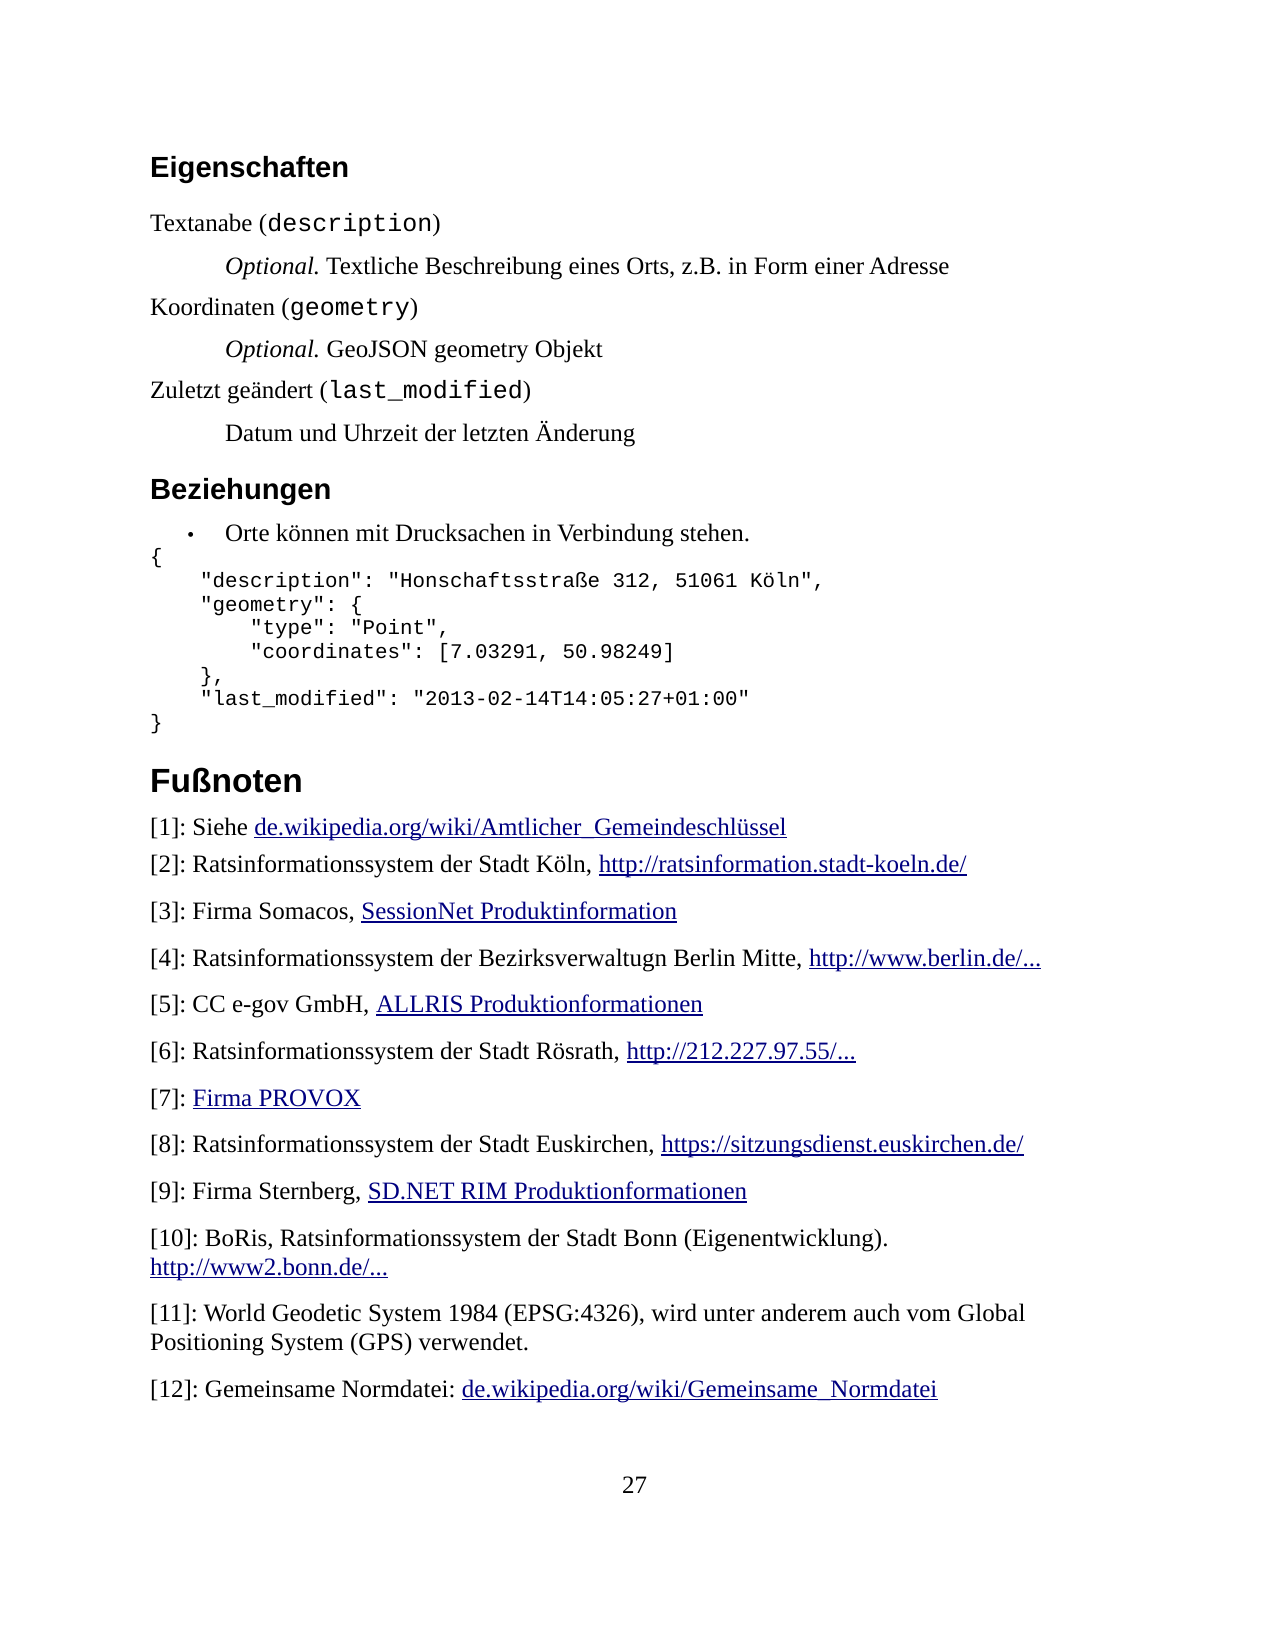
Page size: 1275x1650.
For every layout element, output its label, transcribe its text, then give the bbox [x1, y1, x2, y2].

subtitle Beziehungen [150, 472, 1125, 505]
text Datum und Uhrzeit der letzten Änderung [225, 418, 1125, 447]
text }, [150, 665, 1125, 688]
text [12]: Gemeinsame Normdatei: de.wikipedia.org/wiki/Gemeinsame_Normdatei [150, 1374, 1125, 1402]
text [8]: Ratsinformationssystem der Stadt Euskirchen, https://sitzungsdienst.euskirchen.de/ [150, 1129, 1125, 1158]
text { [150, 546, 1125, 570]
text "type": "Point", [150, 617, 1125, 641]
text [6]: Ratsinformationssystem der Stadt Rösrath, http://212.227.97.55/... [150, 1036, 1125, 1065]
text [5]: CC e-gov GmbH, ALLRIS Produktionformationen [150, 989, 1125, 1018]
text [9]: Firma Sternberg, SD.NET RIM Produktionformationen [150, 1176, 1125, 1205]
text [1]: Siehe de.wikipedia.org/wiki/Amtlicher_Gemeindeschlüssel [150, 812, 1125, 841]
list Orte können mit Drucksachen in Verbindung stehen. [187, 518, 1125, 546]
text "coordinates": [7.03291, 50.98249] [150, 641, 1125, 665]
text "last_modified": "2013-02-14T14:05:27+01:00" [150, 688, 1125, 712]
text Koordinaten (geometry) [150, 292, 1125, 322]
text Optional. Textliche Beschreibung eines Orts, z.B. in Form einer Adresse [225, 251, 1125, 279]
text [3]: Firma Somacos, SessionNet Produktinformation [150, 896, 1125, 925]
text Optional. GeoJSON geometry Objekt [225, 334, 1125, 363]
text [2]: Ratsinformationssystem der Stadt Köln, http://ratsinformation.stadt-koeln.de/ [150, 849, 1125, 878]
text Zuletzt geändert (last_modified) [150, 375, 1125, 406]
subtitle Eigenschaften [150, 150, 1125, 183]
text [4]: Ratsinformationssystem der Bezirksverwaltugn Berlin Mitte, http://www.berlin.de/... [150, 943, 1125, 972]
text [10]: BoRis, Ratsinformationssystem der Stadt Bonn (Eigenentwicklung). http://www2.bonn.de/... [150, 1223, 1125, 1280]
text Textanabe (description) [150, 208, 1125, 239]
text "description": "Honschaftsstraße 312, 51061 Köln", [150, 570, 1125, 594]
subtitle Fußnoten [150, 761, 1125, 799]
text [11]: World Geodetic System 1984 (EPSG:4326), wird unter anderem auch vom Global Positioning System (GPS) verwendet. [150, 1298, 1125, 1356]
text [7]: Firma PROVOX [150, 1083, 1125, 1112]
text "geometry": { [150, 594, 1125, 617]
text } [150, 712, 1125, 736]
